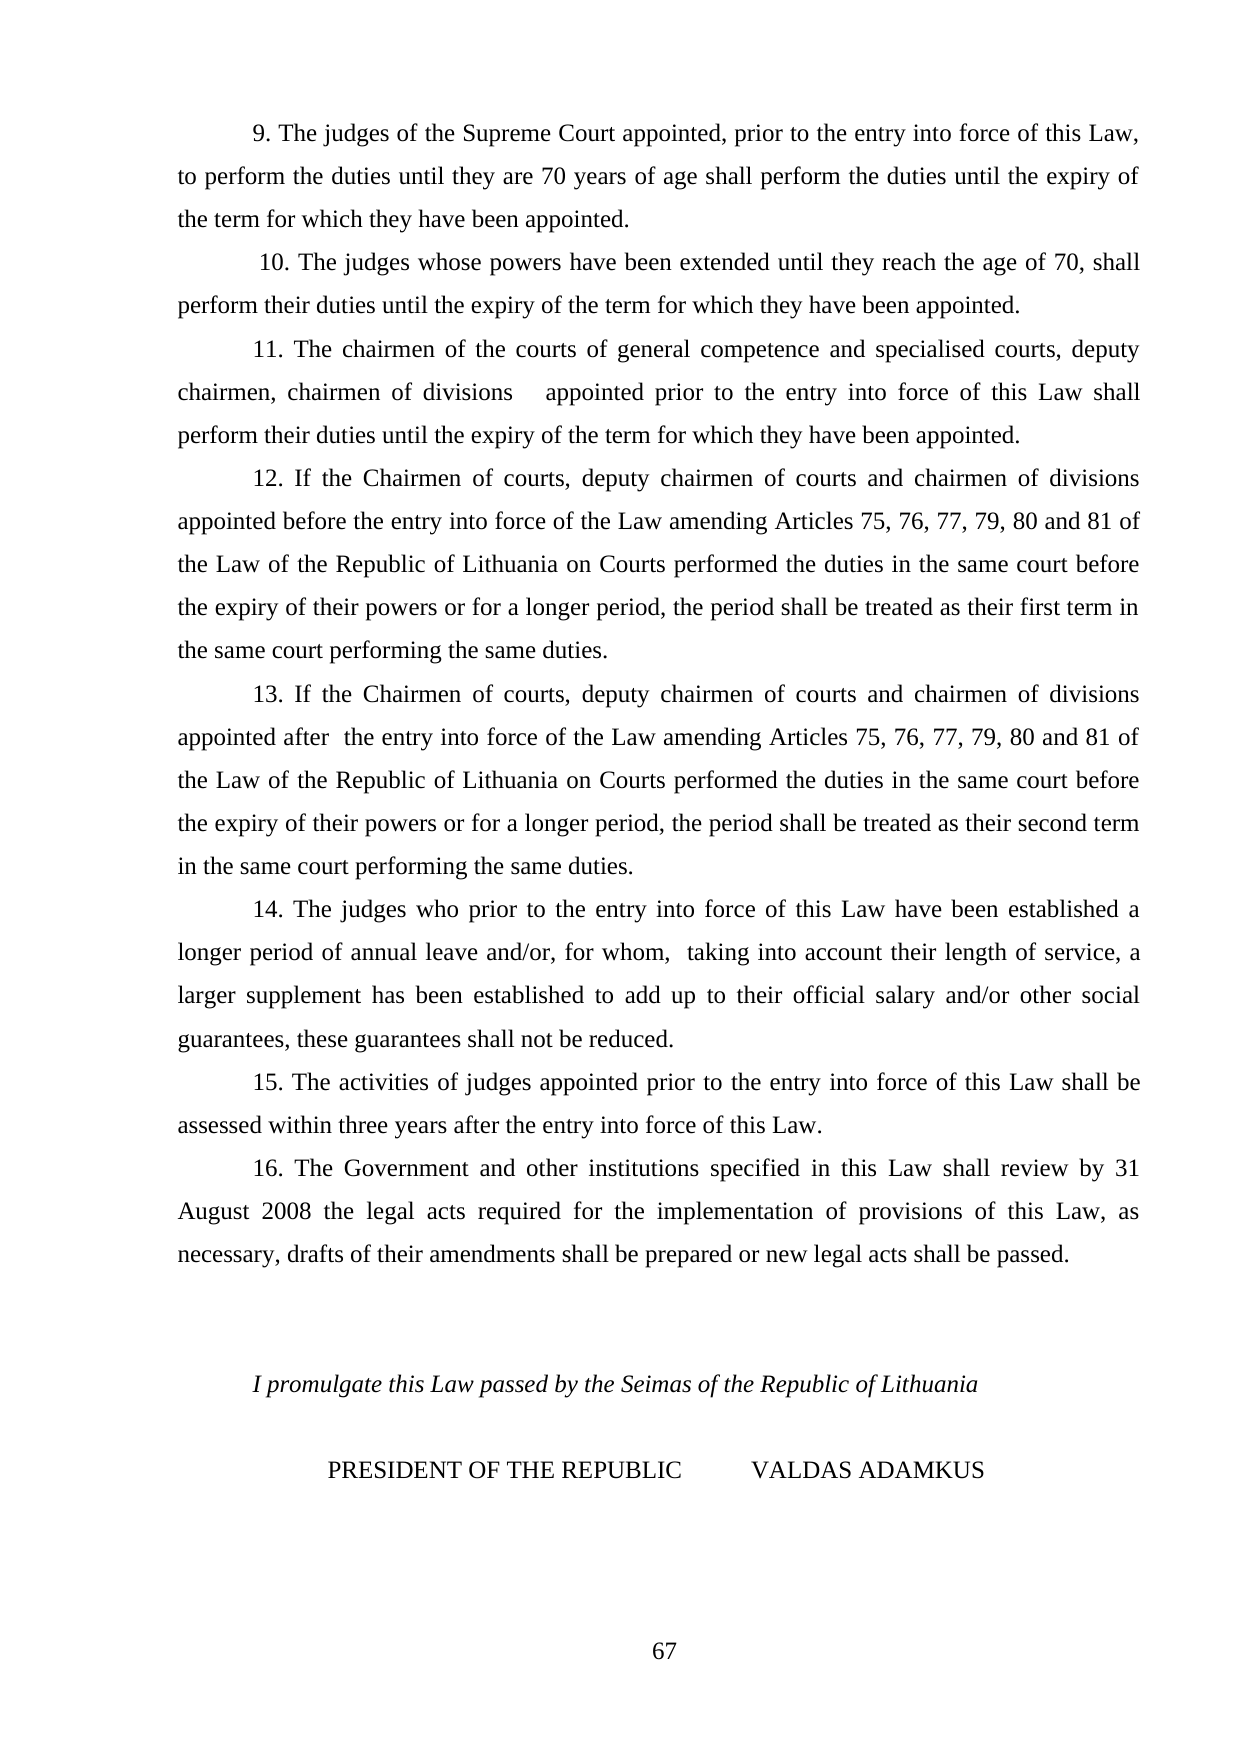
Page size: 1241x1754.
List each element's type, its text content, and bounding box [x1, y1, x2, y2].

text 15. The activities of judges appointed prior to the entry into force of this Law shall be assessed within three years after the entry into force of this Law. [177, 1067, 1141, 1139]
text 13. If the Chairmen of courts, deputy chairmen of courts and chairmen of divisions appointed after the entry into force of the Law amending Articles 75, 76, 77, 79, 80 and 81 of the Law of the Republic of Lithuania on Courts performed the duties in the same court before the expiry of their powers or for a longer period, the period shall be treated as their second term in the same court performing the same duties. [177, 679, 1141, 880]
text PRESIDENT OF THE REPUBLIC VALDAS ADAMKUS [252, 1455, 1141, 1484]
text 11. The chairmen of the courts of general competence and specialised courts, deputy chairmen, chairmen of divisions appointed prior to the entry into force of this Law shall perform their duties until the expiry of the term for which they have been appointed. [177, 334, 1141, 449]
text I promulgate this Law passed by the Seimas of the Republic of Lithuania [177, 1369, 1141, 1397]
text 12. If the Chairmen of courts, deputy chairmen of courts and chairmen of divisions appointed before the entry into force of the Law amending Articles 75, 76, 77, 79, 80 and 81 of the Law of the Republic of Lithuania on Courts performed the duties in the same court before the expiry of their powers or for a longer period, the period shall be treated as their first term in the same court performing the same duties. [177, 463, 1141, 664]
text 16. The Government and other institutions specified in this Law shall review by 31 August 2008 the legal acts required for the implementation of provisions of this Law, as necessary, drafts of their amendments shall be prepared or new legal acts shall be passed. [177, 1153, 1141, 1268]
text 9. The judges of the Supreme Court appointed, prior to the entry into force of this Law, to perform the duties until they are 70 years of age shall perform the duties until the expiry of the term for which they have been appointed. [177, 118, 1141, 233]
text 10. The judges whose powers have been extended until they reach the age of 70, shall perform their duties until the expiry of the term for which they have been appointed. [177, 247, 1141, 319]
text 14. The judges who prior to the entry into force of this Law have been established a longer period of annual leave and/or, for whom, taking into account their length of service, a larger supplement has been established to add up to their official salary and/or other social guarantees, these guarantees shall not be reduced. [177, 894, 1141, 1052]
